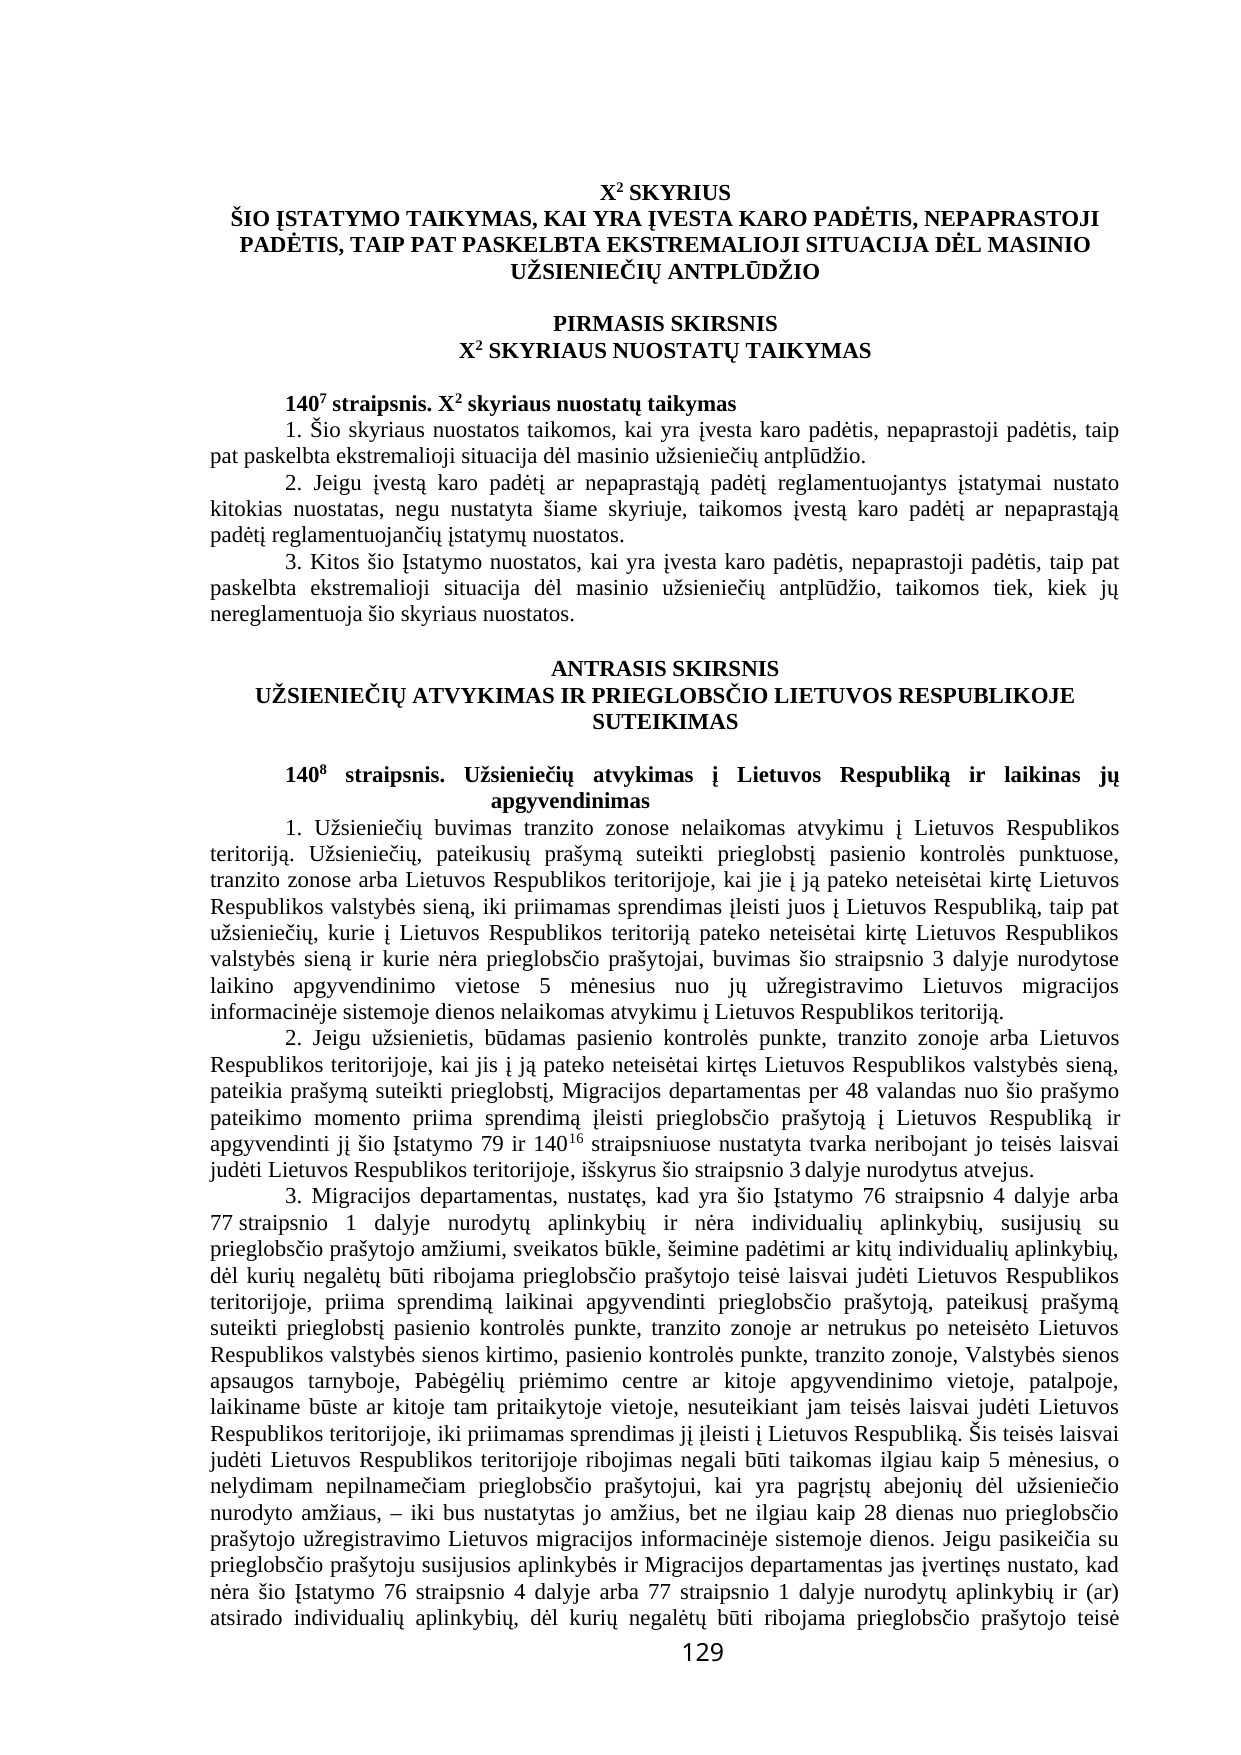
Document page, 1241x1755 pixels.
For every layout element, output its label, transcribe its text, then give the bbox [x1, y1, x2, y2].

text UŽSIENIEČIŲ ATVYKIMAS IR PRIEGLOBSČIO LIETUVOS RESPUBLIKOJE SUTEIKIMAS [210, 682, 1120, 734]
text PIRMASIS SKIRSNIS [210, 311, 1120, 337]
text X2 SKYRIAUS NUOSTATŲ TAIKYMAS [210, 337, 1120, 363]
text 3. Migracijos departamentas, nustatęs, kad yra šio Įstatymo 76 straipsnio 4 dalyje arba 77 straipsnio 1 dalyje nurodytų aplinkybių ir nėra individualių aplinkybių, susijusių su prieglobsčio prašytojo amžiumi, sveikatos būkle, šeimine padėtimi ar kitų individualių aplinkybių, dėl kurių negalėtų būti ribojama prieglobsčio prašytojo teisė laisvai judėti Lietuvos Respublikos teritorijoje, priima sprendimą laikinai apgyvendinti prieglobsčio prašytoją, pateikusį prašymą suteikti prieglobstį pasienio kontrolės punkte, tranzito zonoje ar netrukus po neteisėto Lietuvos Respublikos valstybės sienos kirtimo, pasienio kontrolės punkte, tranzito zonoje, Valstybės sienos apsaugos tarnyboje, Pabėgėlių priėmimo centre ar kitoje apgyvendinimo vietoje, patalpoje, laikiname būste ar kitoje tam pritaikytoje vietoje, nesuteikiant jam teisės laisvai judėti Lietuvos Respublikos teritorijoje, iki priimamas sprendimas jį įleisti į Lietuvos Respubliką. Šis teisės laisvai judėti Lietuvos Respublikos teritorijoje ribojimas negali būti taikomas ilgiau kaip 5 mėnesius, o nelydimam nepilnamečiam prieglobsčio prašytojui, kai yra pagrįstų abejonių dėl užsieniečio nurodyto amžiaus, – iki bus nustatytas jo amžius, bet ne ilgiau kaip 28 dienas nuo prieglobsčio prašytojo užregistravimo Lietuvos migracijos informacinėje sistemoje dienos. Jeigu pasikeičia su prieglobsčio prašytoju susijusios aplinkybės ir Migracijos departamentas jas įvertinęs nustato, kad nėra šio Įstatymo 76 straipsnio 4 dalyje arba 77 straipsnio 1 dalyje nurodytų aplinkybių ir (ar) atsirado individualių aplinkybių, dėl kurių negalėtų būti ribojama prieglobsčio prašytojo teisė [210, 1183, 1120, 1631]
text X2 SKYRIUS [210, 179, 1120, 205]
text ANTRASIS SKIRSNIS [210, 656, 1120, 682]
text 3. Kitos šio Įstatymo nuostatos, kai yra įvesta karo padėtis, nepaprastoji padėtis, taip pat paskelbta ekstremalioji situacija dėl masinio užsieniečių antplūdžio, taikomos tiek, kiek jų nereglamentuoja šio skyriaus nuostatos. [210, 548, 1120, 627]
text 2. Jeigu įvestą karo padėtį ar nepaprastąją padėtį reglamentuojantys įstatymai nustato kitokias nuostatas, negu nustatyta šiame skyriuje, taikomos įvestą karo padėtį ar nepaprastąją padėtį reglamentuojančių įstatymų nuostatos. [210, 469, 1120, 548]
text 1. Šio skyriaus nuostatos taikomos, kai yra įvesta karo padėtis, nepaprastoji padėtis, taip pat paskelbta ekstremalioji situacija dėl masinio užsieniečių antplūdžio. [210, 416, 1120, 469]
text 1408 straipsnis. Užsieniečių atvykimas į Lietuvos Respubliką ir laikinas jų apgyvendinimas [285, 761, 1120, 814]
text ŠIO ĮSTATYMO TAIKYMAS, KAI YRA ĮVESTA KARO PADĖTIS, NEPAPRASTOJI PADĖTIS, TAIP PAT PASKELBTA EKSTREMALIOJI SITUACIJA DĖL MASINIO UŽSIENIEČIŲ ANTPLŪDŽIO [210, 205, 1120, 284]
text 1. Užsieniečių buvimas tranzito zonose nelaikomas atvykimu į Lietuvos Respublikos teritoriją. Užsieniečių, pateikusių prašymą suteikti prieglobstį pasienio kontrolės punktuose, tranzito zonose arba Lietuvos Respublikos teritorijoje, kai jie į ją pateko neteisėtai kirtę Lietuvos Respublikos valstybės sieną, iki priimamas sprendimas įleisti juos į Lietuvos Respubliką, taip pat užsieniečių, kurie į Lietuvos Respublikos teritoriją pateko neteisėtai kirtę Lietuvos Respublikos valstybės sieną ir kurie nėra prieglobsčio prašytojai, buvimas šio straipsnio 3 dalyje nurodytose laikino apgyvendinimo vietose 5 mėnesius nuo jų užregistravimo Lietuvos migracijos informacinėje sistemoje dienos nelaikomas atvykimu į Lietuvos Respublikos teritoriją. [210, 814, 1120, 1024]
text 2. Jeigu užsienietis, būdamas pasienio kontrolės punkte, tranzito zonoje arba Lietuvos Respublikos teritorijoje, kai jis į ją pateko neteisėtai kirtęs Lietuvos Respublikos valstybės sieną, pateikia prašymą suteikti prieglobstį, Migracijos departamentas per 48 valandas nuo šio prašymo pateikimo momento priima sprendimą įleisti prieglobsčio prašytoją į Lietuvos Respubliką ir apgyvendinti jį šio Įstatymo 79 ir 14016 straipsniuose nustatyta tvarka neribojant jo teisės laisvai judėti Lietuvos Respublikos teritorijoje, išskyrus šio straipsnio 3 dalyje nurodytus atvejus. [210, 1024, 1120, 1183]
text 1407 straipsnis. X2 skyriaus nuostatų taikymas [210, 389, 1120, 416]
